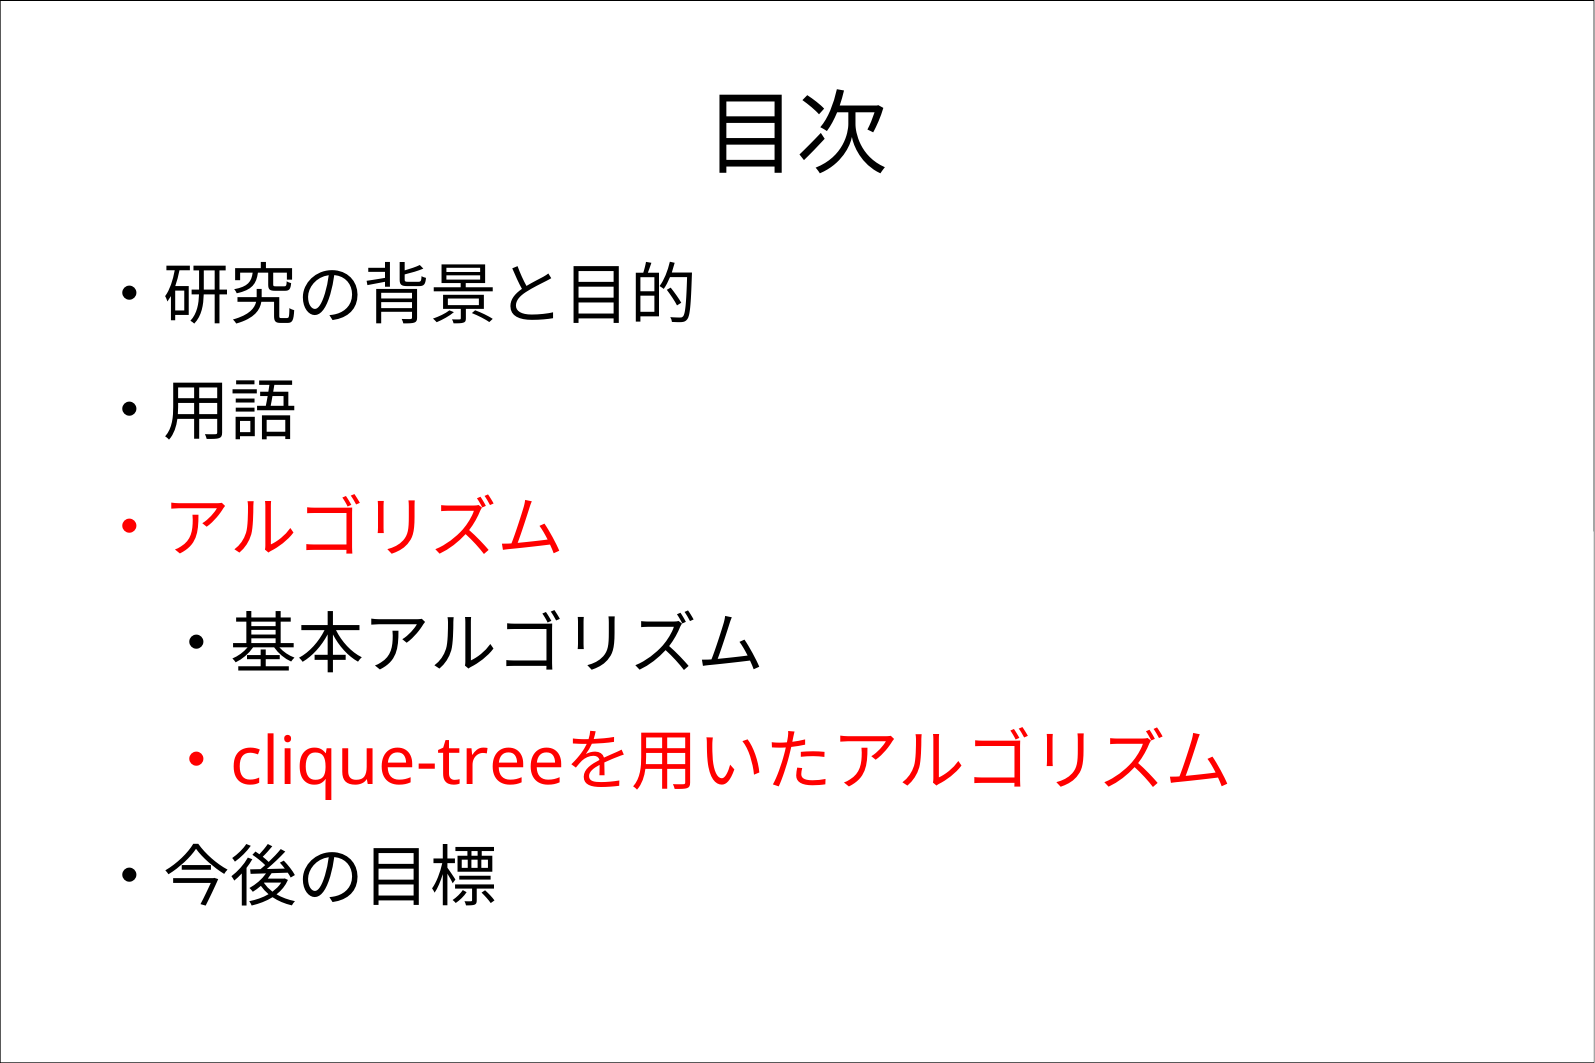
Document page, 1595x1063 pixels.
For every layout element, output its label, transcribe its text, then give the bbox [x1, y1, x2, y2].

text_box 目次 [79, 39, 1514, 223]
text_box ・研究の背景と目的 ・用語 ・アルゴリズム ・基本アルゴリズム ・clique-treeを用いたアルゴリズム ・今後の目標 [79, 248, 1514, 935]
